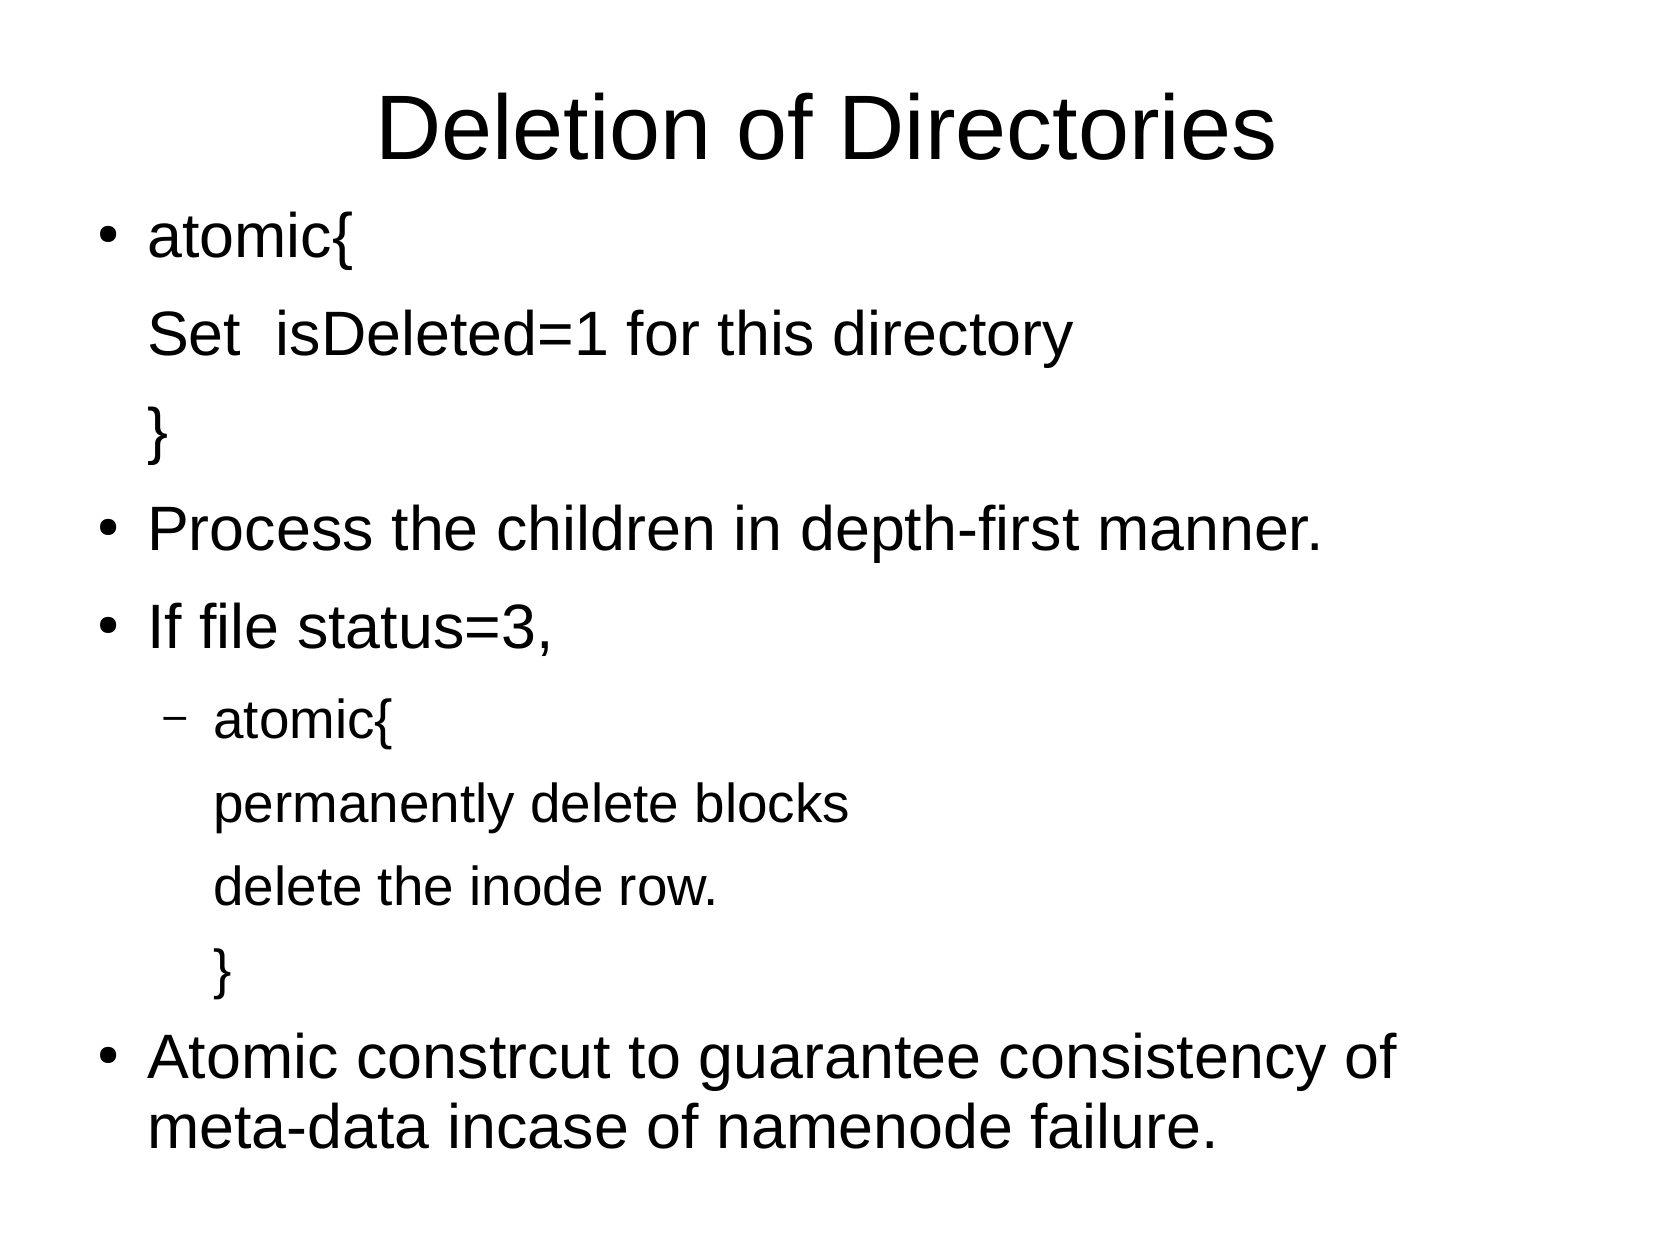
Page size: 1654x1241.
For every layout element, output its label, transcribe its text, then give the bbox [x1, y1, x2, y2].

title Deletion of Directories [82, 0, 1571, 257]
list atomic{ Set isDeleted=1 for this directory } Process the children in depth-first manner. If file status=3, atomic{ permanently delete blocks delete the inode row. } Atomic constrcut to guarantee consistency of meta-data incase of namenode failure. [80, 200, 1536, 1172]
